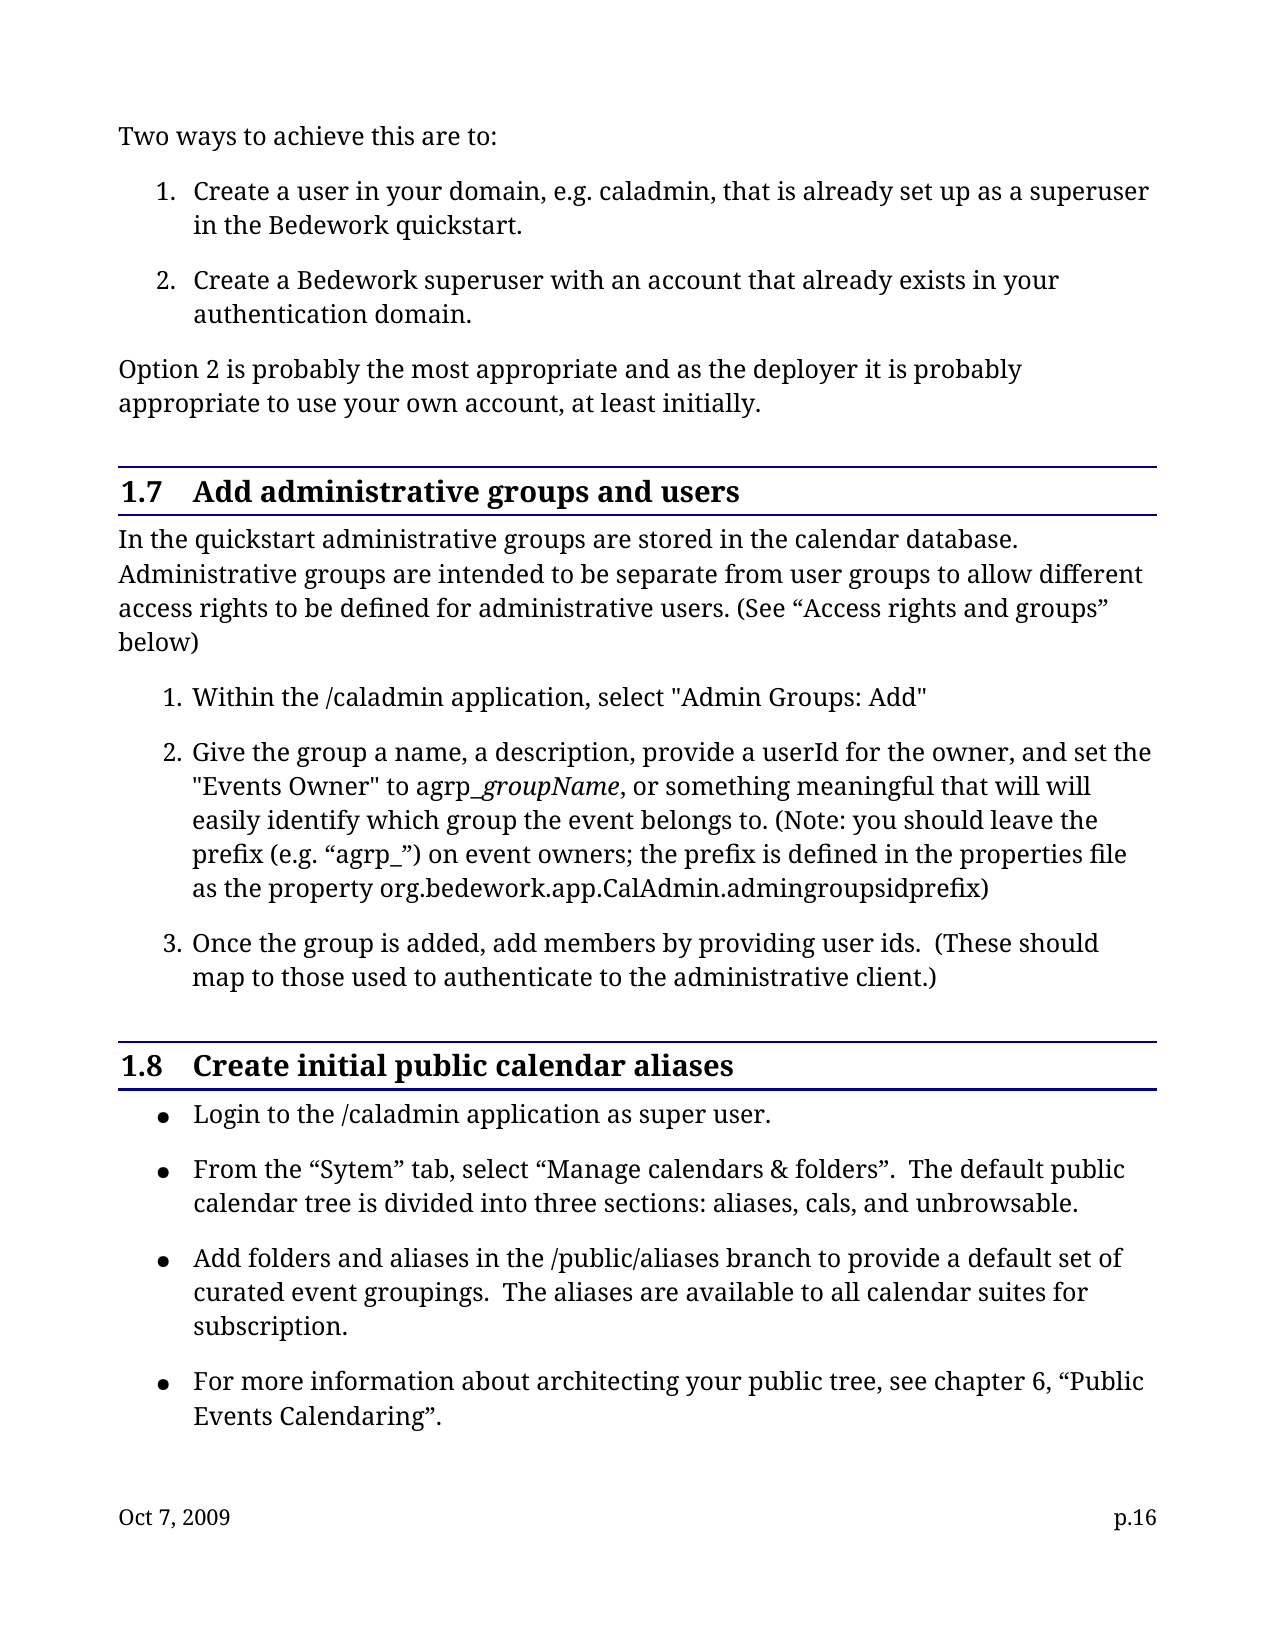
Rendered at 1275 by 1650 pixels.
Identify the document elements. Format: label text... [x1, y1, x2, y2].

list Create a user in your domain, e.g. caladmin, that is already set up as a superuser in the Bedework quickstart. [156, 173, 1157, 241]
list For more information about architecting your public tree, see chapter 6, “Public Events Calendaring”. [156, 1364, 1157, 1432]
subtitle Add administrative groups and users [118, 468, 1157, 514]
list Add folders and aliases in the /public/aliases branch to provide a default set of curated event groupings. The aliases are available to all calendar suites for subscription. [156, 1241, 1157, 1343]
subtitle Create initial public calendar aliases [118, 1043, 1157, 1088]
list Give the group a name, a description, provide a userId for the owner, and set the "Events Owner" to agrp_groupName, or something meaningful that will will easily identify which group the event belongs to. (Note: you should leave the prefix (e.g. “agrp_”) on event owners; the prefix is defined in the properties file as the property org.bedework.app.CalAdmin.admingroupsidprefix) [162, 734, 1157, 905]
list Within the /caladmin application, select "Admin Groups: Add" [162, 679, 1157, 713]
list Once the group is added, add members by providing user ids. (These should map to those used to authenticate to the administrative client.) [162, 926, 1157, 994]
list Login to the /caladmin application as super user. [156, 1097, 1157, 1131]
list Create a Bedework superuser with an account that already exists in your authentication domain. [156, 262, 1157, 331]
text Two ways to achieve this are to: [118, 118, 1157, 152]
text Option 2 is probably the most appropriate and as the deployer it is probably appropriate to use your own account, at least initially. [118, 352, 1157, 420]
text In the quickstart administrative groups are stored in the calendar database. Administrative groups are intended to be separate from user groups to allow different access rights to be defined for administrative users. (See “Access rights and groups” below) [118, 522, 1157, 658]
list From the “Sytem” tab, select “Manage calendars & folders”. The default public calendar tree is divided into three sections: aliases, cals, and unbrowsable. [156, 1152, 1157, 1220]
